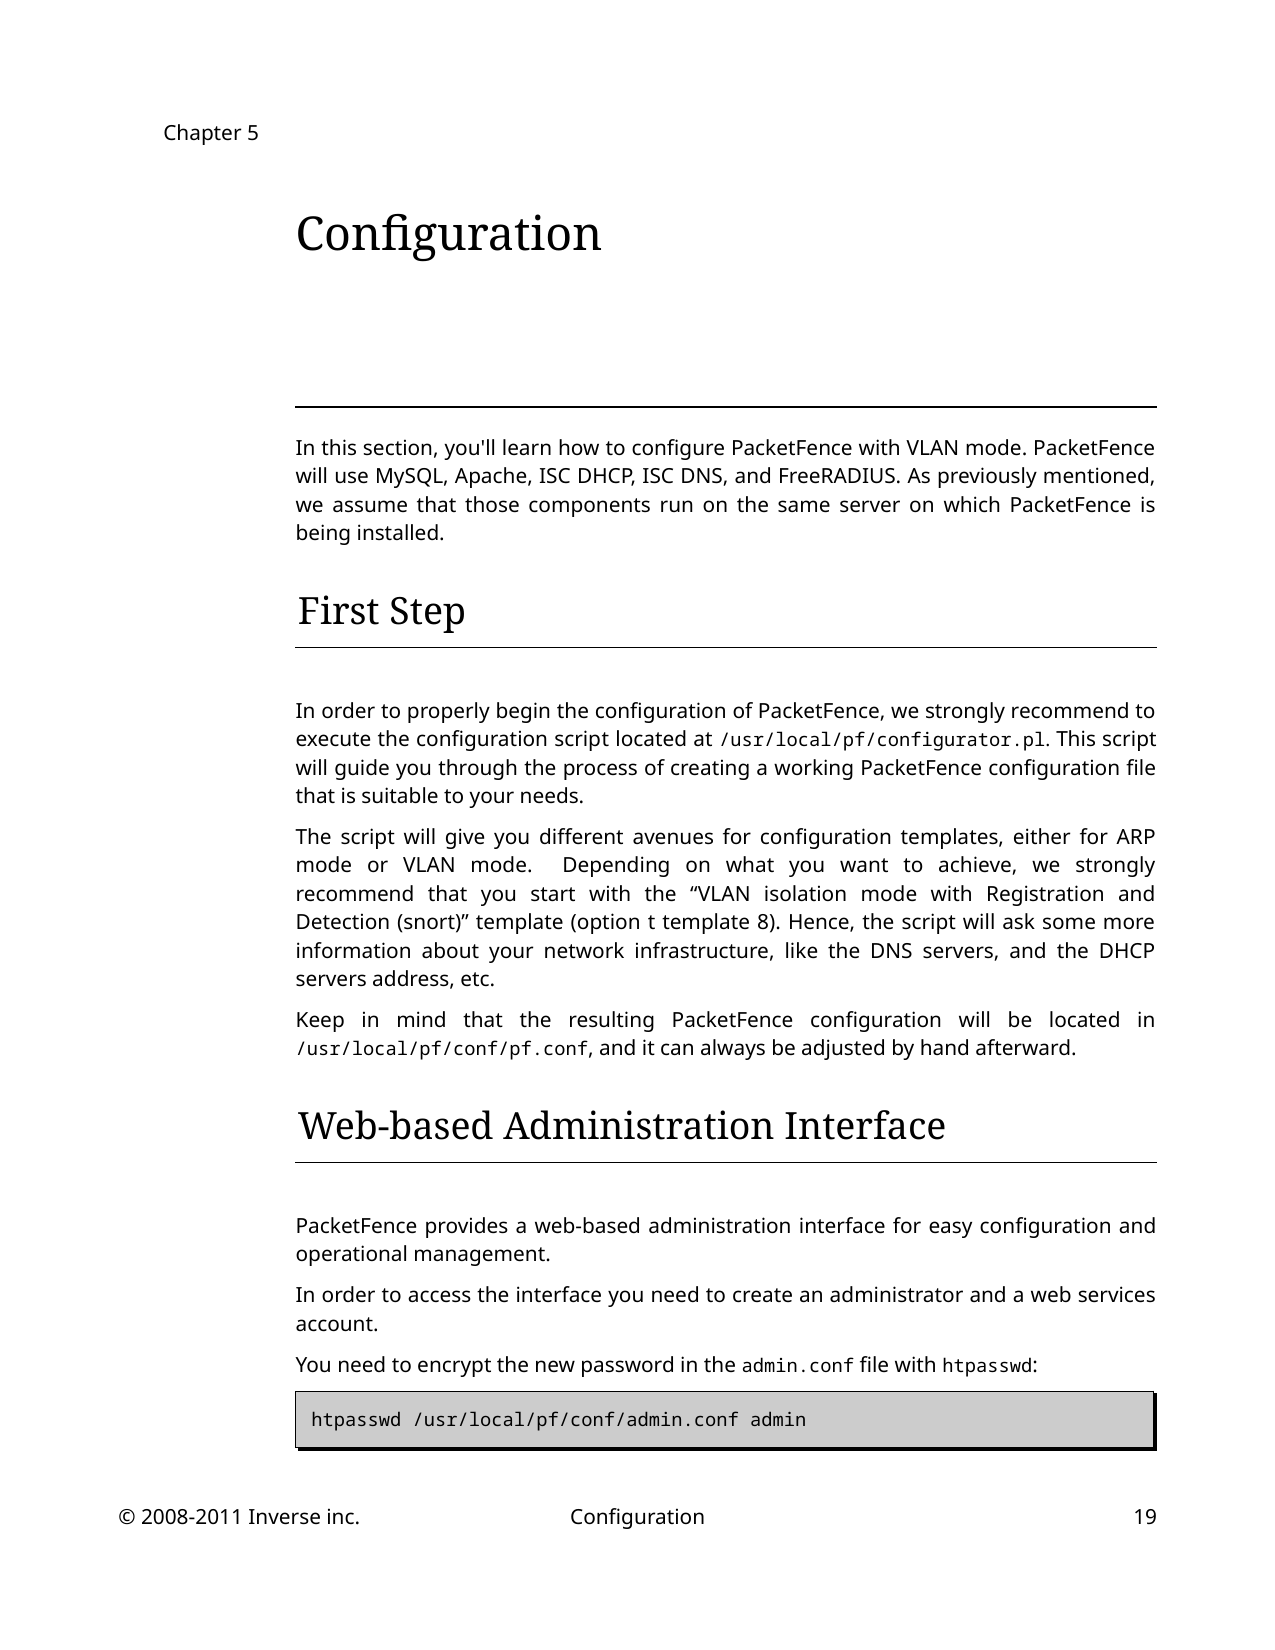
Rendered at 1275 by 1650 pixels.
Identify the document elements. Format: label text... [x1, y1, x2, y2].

text PacketFence provides a web-based administration interface for easy configuration and operational management. [295, 1211, 1157, 1268]
subtitle First Step [295, 584, 1157, 647]
text In order to properly begin the configuration of PacketFence, we strongly recommend to execute the configuration script located at /usr/local/pf/configurator.pl. This script will guide you through the process of creating a working PacketFence configuration file that is suitable to your needs. [295, 696, 1157, 809]
text Keep in mind that the resulting PacketFence configuration will be located in /usr/local/pf/conf/pf.conf, and it can always be adjusted by hand afterward. [295, 1005, 1157, 1062]
subtitle Web-based Administration Interface [295, 1099, 1157, 1162]
text You need to encrypt the new password in the admin.conf file with htpasswd: [295, 1350, 1157, 1378]
subtitle Configuration [295, 201, 1157, 406]
text htpasswd /usr/local/pf/conf/admin.conf admin [296, 1392, 1153, 1447]
text The script will give you different avenues for configuration templates, either for ARP mode or VLAN mode. Depending on what you want to achieve, we strongly recommend that you start with the “VLAN isolation mode with Registration and Detection (snort)” template (option t template 8). Hence, the script will ask some more information about your network infrastructure, like the DNS servers, and the DHCP servers address, etc. [295, 822, 1157, 993]
text In this section, you'll learn how to configure PacketFence with VLAN mode. PacketFence will use MySQL, Apache, ISC DHCP, ISC DNS, and FreeRADIUS. As previously mentioned, we assume that those components run on the same server on which PacketFence is being installed. [295, 433, 1157, 547]
text In order to access the interface you need to create an administrator and a web services account. [295, 1280, 1157, 1337]
